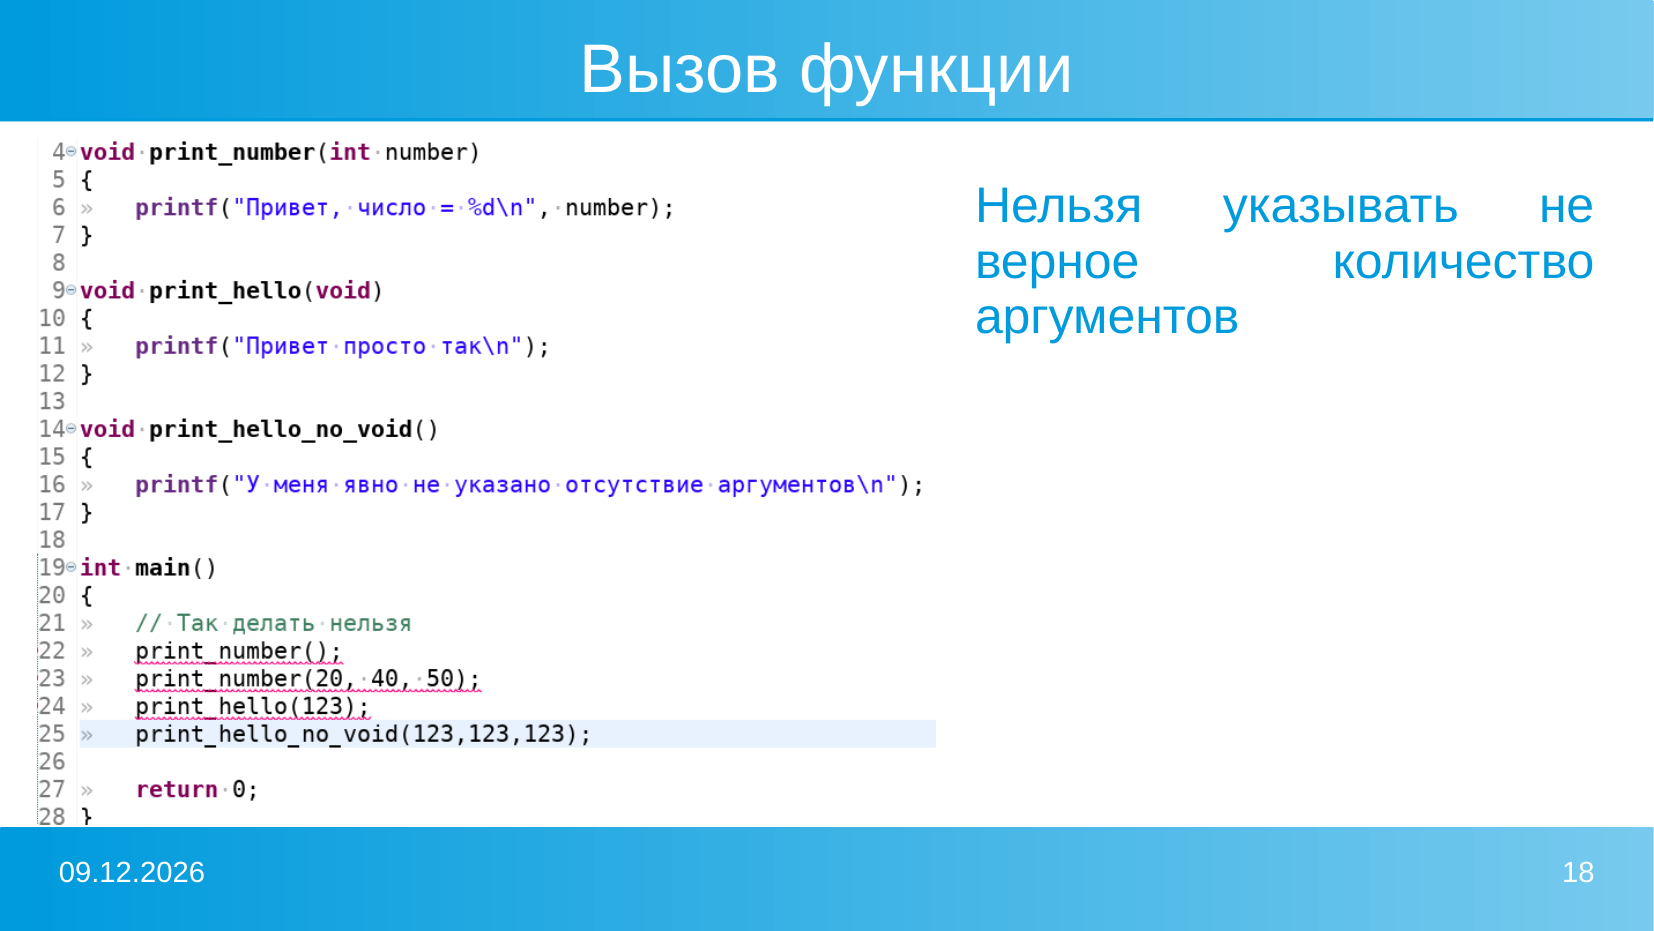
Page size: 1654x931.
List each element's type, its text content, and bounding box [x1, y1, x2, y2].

picture [37, 138, 936, 826]
list Нельзя указывать не верное количество аргументов [975, 177, 1595, 768]
title Вызов функции [59, 29, 1595, 108]
